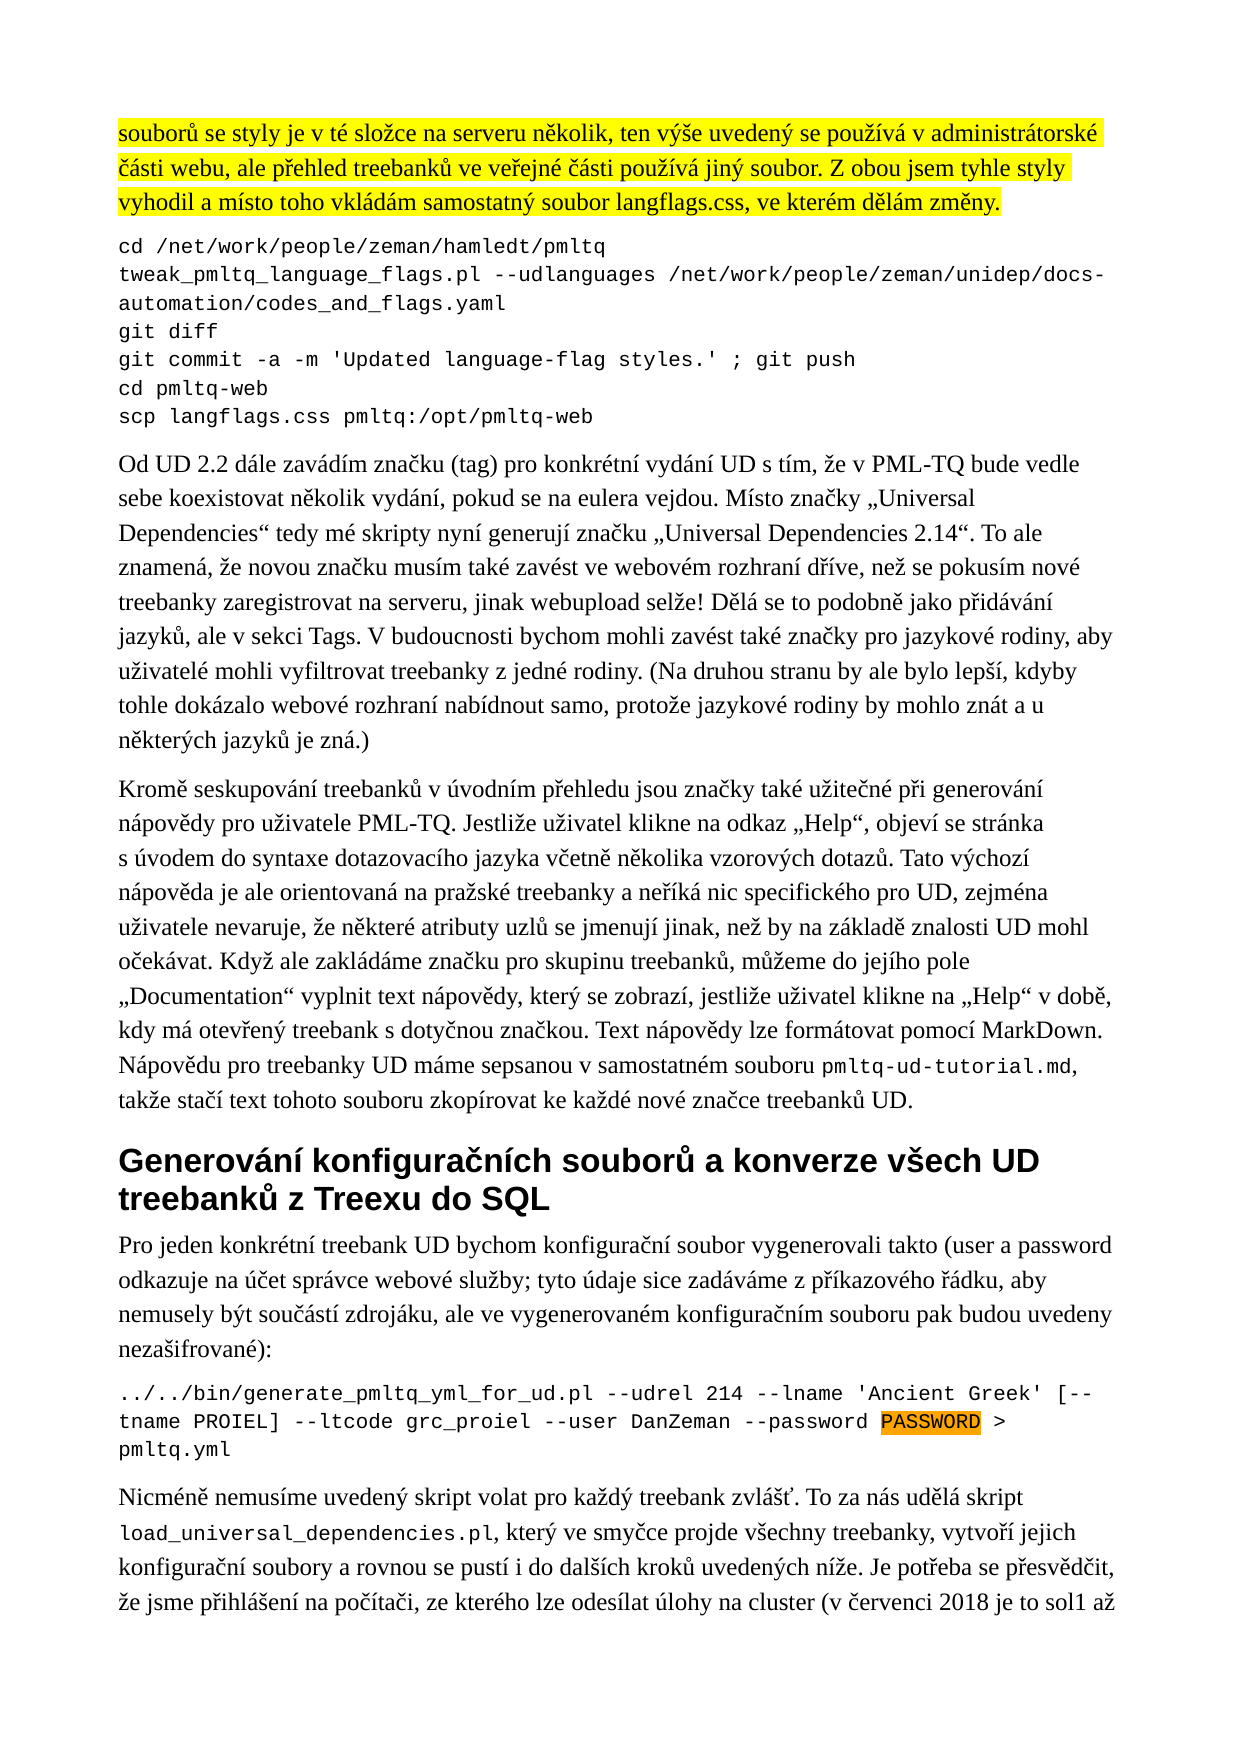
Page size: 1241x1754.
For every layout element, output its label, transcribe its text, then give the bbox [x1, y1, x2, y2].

text Od UD 2.2 dále zavádím značku (tag) pro konkrétní vydání UD s tím, že v PML-TQ bude vedle sebe koexistovat několik vydání, pokud se na eulera vejdou. Místo značky „Universal Dependencies“ tedy mé skripty nyní generují značku „Universal Dependencies 2.14“. To ale znamená, že novou značku musím také zavést ve webovém rozhraní dříve, než se pokusím nové treebanky zaregistrovat na serveru, jinak webupload selže! Dělá se to podobně jako přidávání jazyků, ale v sekci Tags. V budoucnosti bychom mohli zavést také značky pro jazykové rodiny, aby uživatelé mohli vyfiltrovat treebanky z jedné rodiny. (Na druhou stranu by ale bylo lepší, kdyby tohle dokázalo webové rozhraní nabídnout samo, protože jazykové rodiny by mohlo znát a u některých jazyků je zná.) [118, 449, 1122, 754]
subtitle Generování konfiguračních souborů a konverze všech UD treebanků z Treexu do SQL [118, 1140, 1122, 1218]
text Kromě seskupování treebanků v úvodním přehledu jsou značky také užitečné při generování nápovědy pro uživatele PML-TQ. Jestliže uživatel klikne na odkaz „Help“, objeví se stránka s úvodem do syntaxe dotazovacího jazyka včetně několika vzorových dotazů. Tato výchozí nápověda je ale orientovaná na pražské treebanky a neříká nic specifického pro UD, zejména uživatele nevaruje, že některé atributy uzlů se jmenují jinak, než by na základě znalosti UD mohl očekávat. Když ale zakládáme značku pro skupinu treebanků, můžeme do jejího pole „Documentation“ vyplnit text nápovědy, který se zobrazí, jestliže uživatel klikne na „Help“ v době, kdy má otevřený treebank s dotyčnou značkou. Text nápovědy lze formátovat pomocí MarkDown. Nápovědu pro treebanky UD máme sepsanou v samostatném souboru pmltq-ud-tutorial.md, takže stačí text tohoto souboru zkopírovat ke každé nové značce treebanků UD. [118, 774, 1122, 1114]
text ../../bin/generate_pmltq_yml_for_ud.pl --udrel 214 --lname 'Ancient Greek' [--tname PROIEL] --ltcode grc_proiel --user DanZeman --password PASSWORD > pmltq.yml [118, 1383, 1122, 1463]
text cd /net/work/people/zeman/hamledt/pmltq tweak_pmltq_language_flags.pl --udlanguages /net/work/people/zeman/unidep/docs-automation/codes_and_flags.yaml git diff git commit -a -m 'Updated language-flag styles.' ; git push cd pmltq-web scp langflags.css pmltq:/opt/pmltq-web [118, 236, 1122, 430]
text Pro jeden konkrétní treebank UD bychom konfigurační soubor vygenerovali takto (user a password odkazuje na účet správce webové služby; tyto údaje sice zadáváme z příkazového řádku, aby nemusely být součástí zdrojáku, ale ve vygenerovaném konfiguračním souboru pak budou uvedeny nezašifrované): [118, 1230, 1122, 1362]
text souborů se styly je v té složce na serveru několik, ten výše uvedený se používá v administrátorské části webu, ale přehled treebanků ve veřejné části používá jiný soubor. Z obou jsem tyhle styly vyhodil a místo toho vkládám samostatný soubor langflags.css, ve kterém dělám změny. [118, 118, 1122, 216]
text Nicméně nemusíme uvedený skript volat pro každý treebank zvlášť. To za nás udělá skript load_universal_dependencies.pl, který ve smyčce projde všechny treebanky, vytvoří jejich konfigurační soubory a rovnou se pustí i do dalších kroků uvedených níže. Je potřeba se přesvědčit, že jsme přihlášení na počítači, ze kterého lze odesílat úlohy na cluster (v červenci 2018 je to sol1 až [118, 1482, 1122, 1615]
